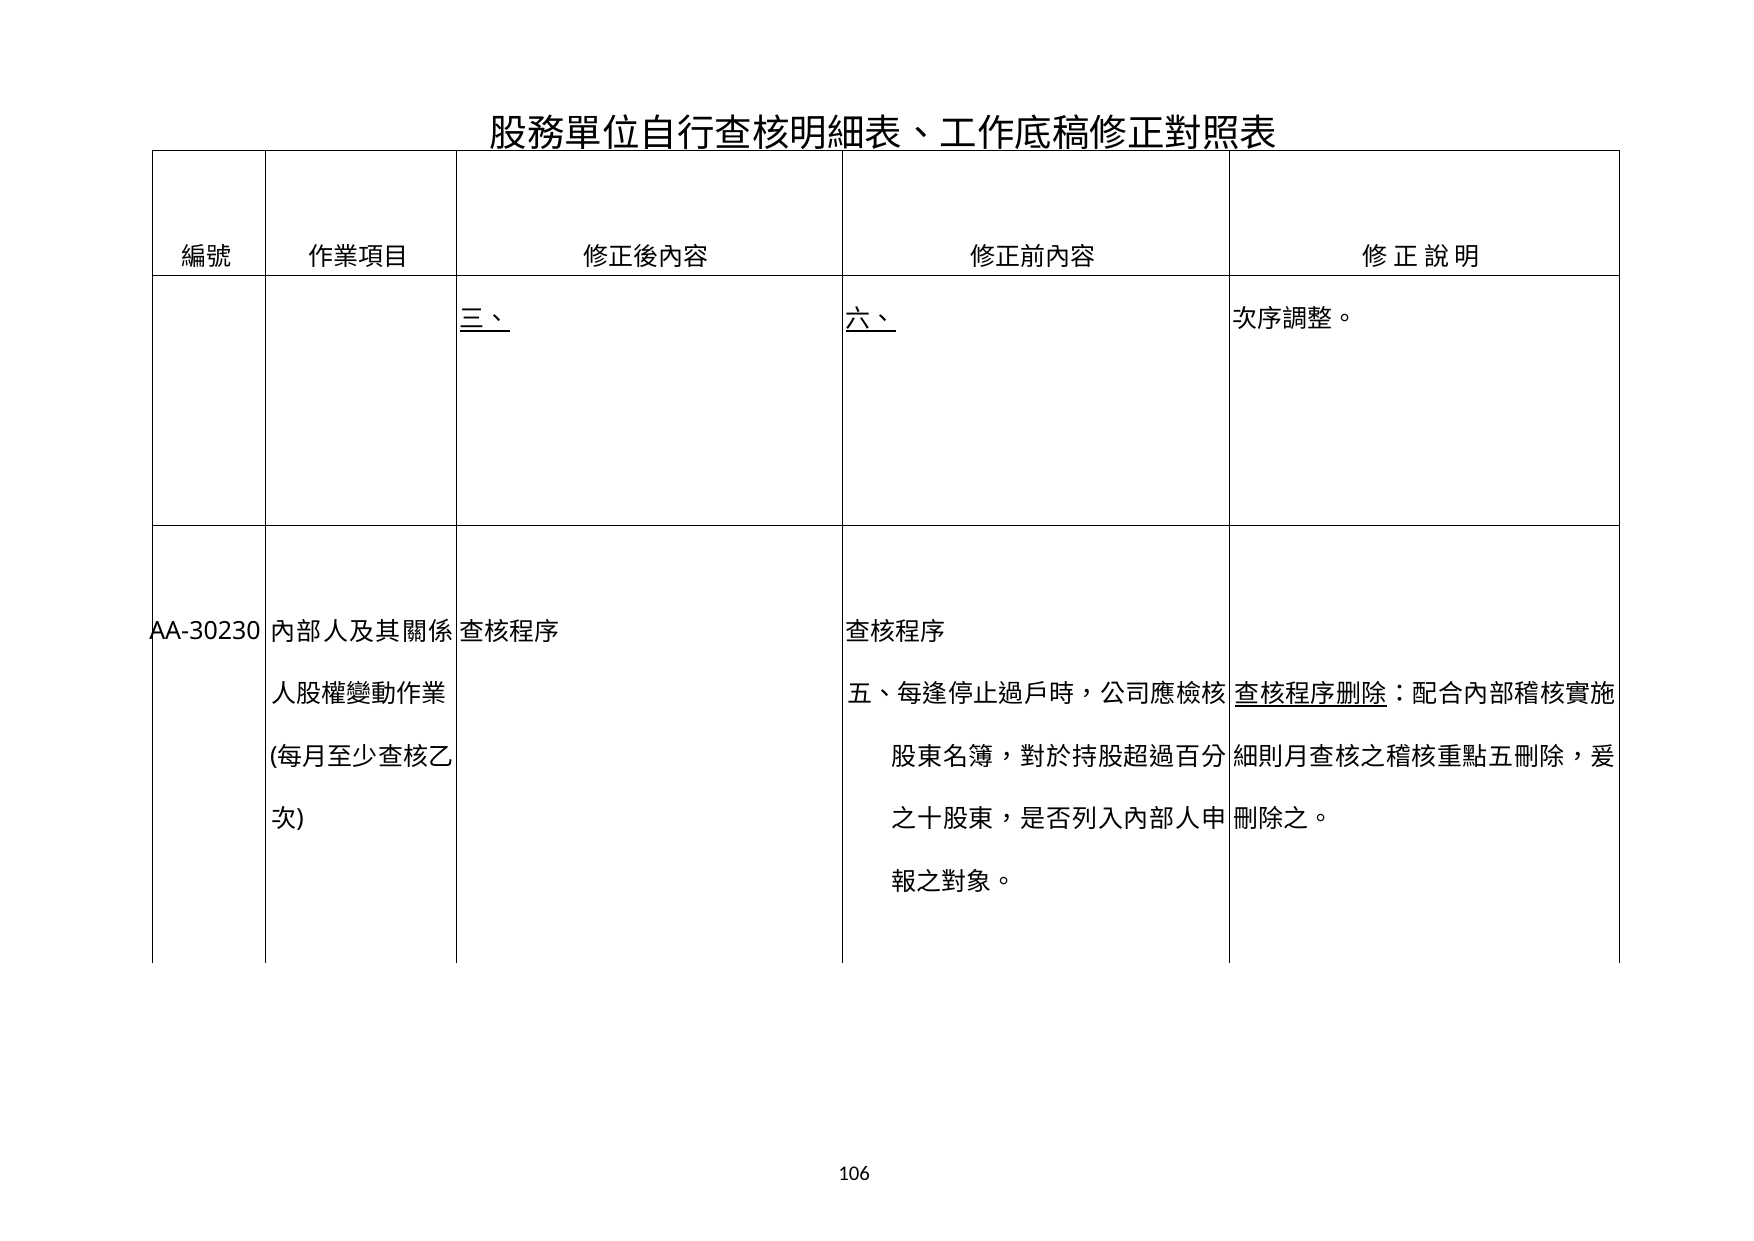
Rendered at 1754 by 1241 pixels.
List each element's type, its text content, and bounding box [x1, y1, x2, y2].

table_cell [266, 276, 456, 525]
table_cell 內部人及其關係人股權變動作業 (每月至少查核乙次) [266, 526, 456, 963]
table_cell 查核程序 [457, 526, 842, 963]
table_cell 查核程序删除：配合內部稽核實施細則月查核之稽核重點五刪除，爰刪除之。 [1230, 526, 1619, 963]
table_header 股務單位自行查核明細表、工作底稿修正對照表 [153, 88, 1619, 150]
table_cell 修正前內容 [843, 151, 1229, 275]
table_cell 作業項目 [266, 151, 456, 275]
table_cell 修 正 說 明 [1230, 151, 1619, 275]
table_cell 三、 [457, 276, 842, 525]
table_cell 次序調整。 [1230, 276, 1619, 525]
table_cell 修正後內容 [457, 151, 842, 275]
table_cell AA-30230 [153, 526, 265, 963]
table_cell 編號 [153, 151, 265, 275]
table_cell 查核程序 五、每逢停止過戶時，公司應檢核股東名簿，對於持股超過百分之十股東，是否列入內部人申報之對象。 [843, 526, 1229, 963]
table_cell 六、 [843, 276, 1229, 525]
table_cell [153, 276, 265, 525]
